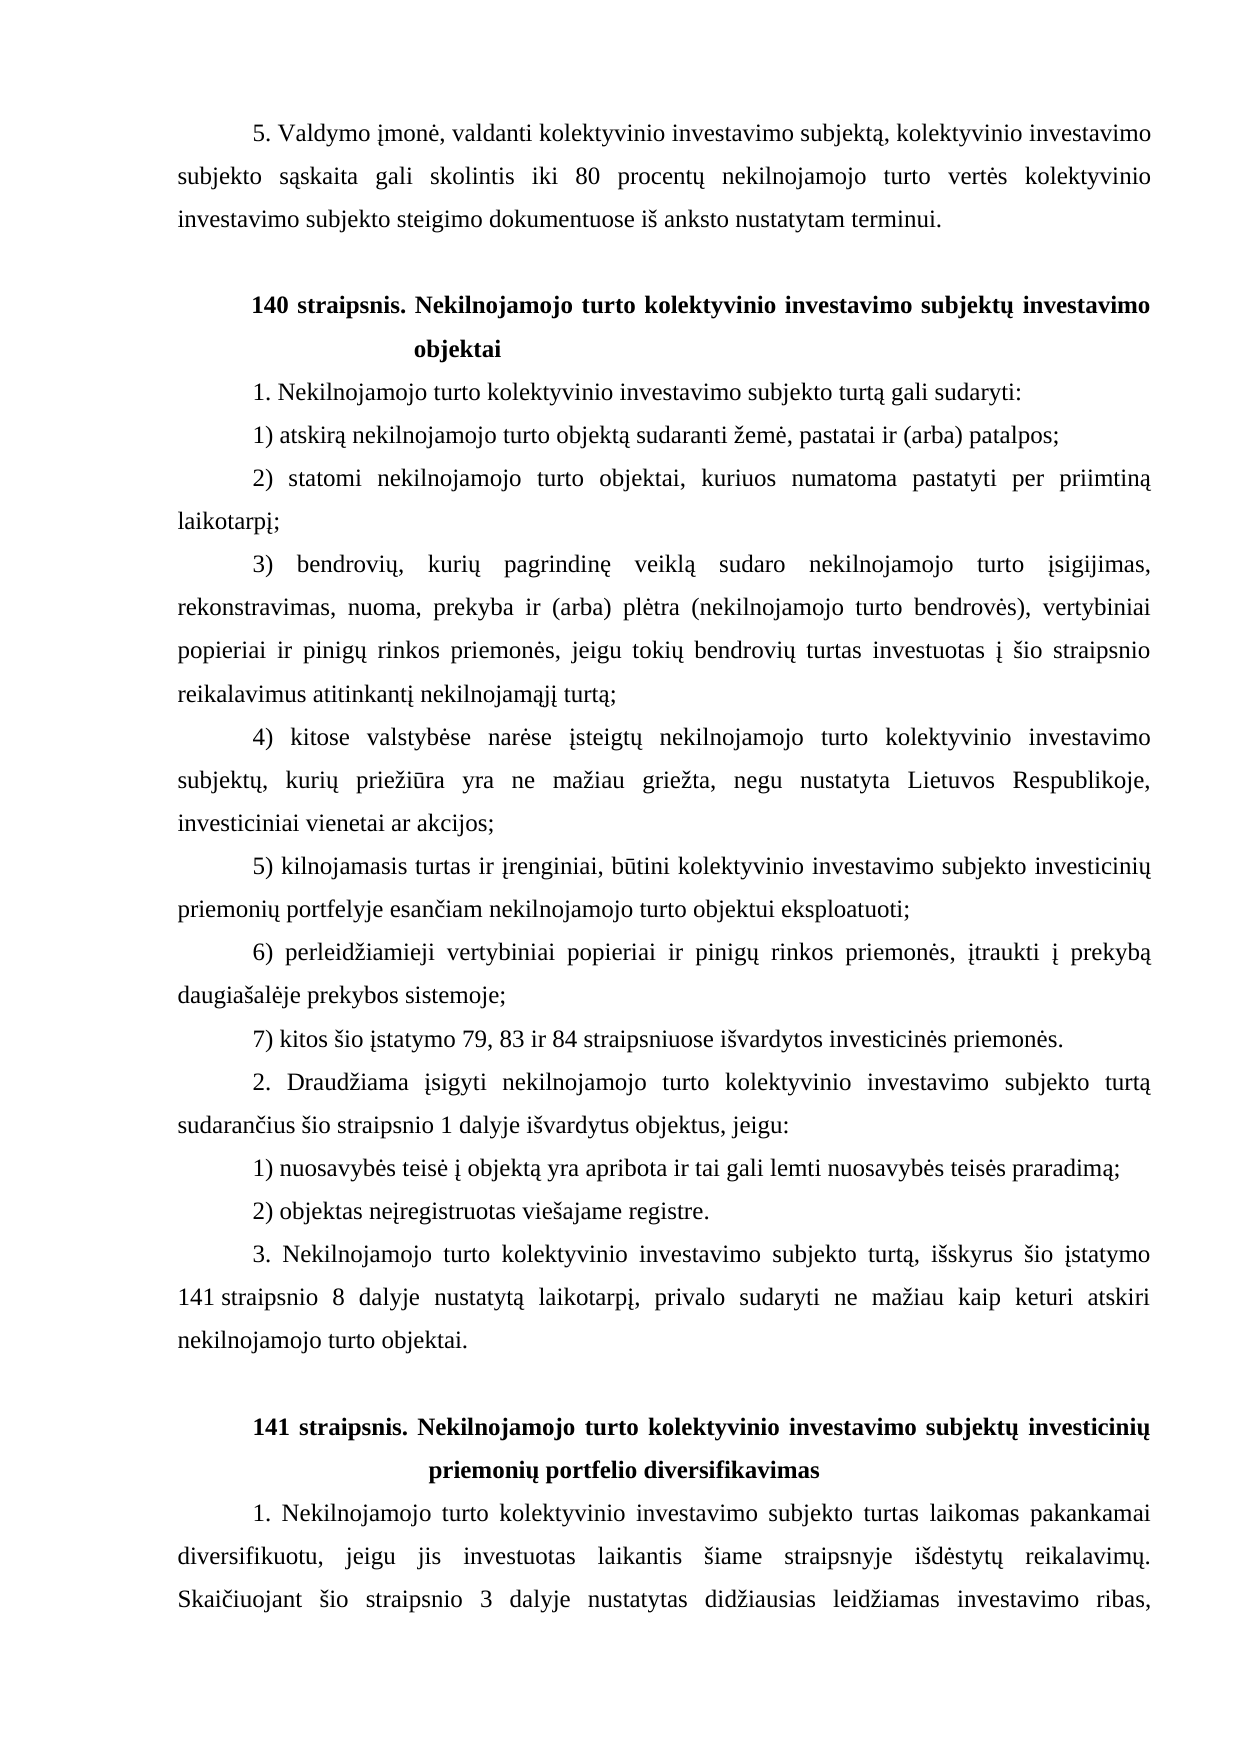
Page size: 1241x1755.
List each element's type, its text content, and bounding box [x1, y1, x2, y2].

text 4) kitose valstybėse narėse įsteigtų nekilnojamojo turto kolektyvinio investavimo subjektų, kurių priežiūra yra ne mažiau griežta, negu nustatyta Lietuvos Respublikoje, investiciniai vienetai ar akcijos; [177, 722, 1152, 837]
text 1) nuosavybės teisė į objektą yra apribota ir tai gali lemti nuosavybės teisės praradimą; [177, 1153, 1152, 1182]
text 1) atskirą nekilnojamojo turto objektą sudaranti žemė, pastatai ir (arba) patalpos; [177, 420, 1152, 449]
text 3. Nekilnojamojo turto kolektyvinio investavimo subjekto turtą, išskyrus šio įstatymo 141 straipsnio 8 dalyje nustatytą laikotarpį, privalo sudaryti ne mažiau kaip keturi atskiri nekilnojamojo turto objektai. [177, 1239, 1152, 1354]
text 2) statomi nekilnojamojo turto objektai, kuriuos numatoma pastatyti per priimtiną laikotarpį; [177, 463, 1152, 535]
text 5. Valdymo įmonė, valdanti kolektyvinio investavimo subjektą, kolektyvinio investavimo subjekto sąskaita gali skolintis iki 80 procentų nekilnojamojo turto vertės kolektyvinio investavimo subjekto steigimo dokumentuose iš anksto nustatytam terminui. [177, 118, 1152, 233]
text 140 straipsnis. Nekilnojamojo turto kolektyvinio investavimo subjektų investavimo objektai [251, 291, 1152, 362]
text 1. Nekilnojamojo turto kolektyvinio investavimo subjekto turtas laikomas pakankamai diversifikuotu, jeigu jis investuotas laikantis šiame straipsnyje išdėstytų reikalavimų. Skaičiuojant šio straipsnio 3 dalyje nustatytas didžiausias leidžiamas investavimo ribas, [177, 1498, 1152, 1613]
text 2) objektas neįregistruotas viešajame registre. [177, 1196, 1152, 1225]
text 2. Draudžiama įsigyti nekilnojamojo turto kolektyvinio investavimo subjekto turtą sudarančius šio straipsnio 1 dalyje išvardytus objektus, jeigu: [177, 1067, 1152, 1139]
text 7) kitos šio įstatymo 79, 83 ir 84 straipsniuose išvardytos investicinės priemonės. [177, 1024, 1152, 1052]
text 5) kilnojamasis turtas ir įrenginiai, būtini kolektyvinio investavimo subjekto investicinių priemonių portfelyje esančiam nekilnojamojo turto objektui eksploatuoti; [177, 851, 1152, 923]
text 3) bendrovių, kurių pagrindinę veiklą sudaro nekilnojamojo turto įsigijimas, rekonstravimas, nuoma, prekyba ir (arba) plėtra (nekilnojamojo turto bendrovės), vertybiniai popieriai ir pinigų rinkos priemonės, jeigu tokių bendrovių turtas investuotas į šio straipsnio reikalavimus atitinkantį nekilnojamąjį turtą; [177, 549, 1152, 707]
text 6) perleidžiamieji vertybiniai popieriai ir pinigų rinkos priemonės, įtraukti į prekybą daugiašalėje prekybos sistemoje; [177, 937, 1152, 1009]
text 141 straipsnis. Nekilnojamojo turto kolektyvinio investavimo subjektų investicinių priemonių portfelio diversifikavimas [252, 1412, 1152, 1484]
text 1. Nekilnojamojo turto kolektyvinio investavimo subjekto turtą gali sudaryti: [177, 377, 1152, 406]
